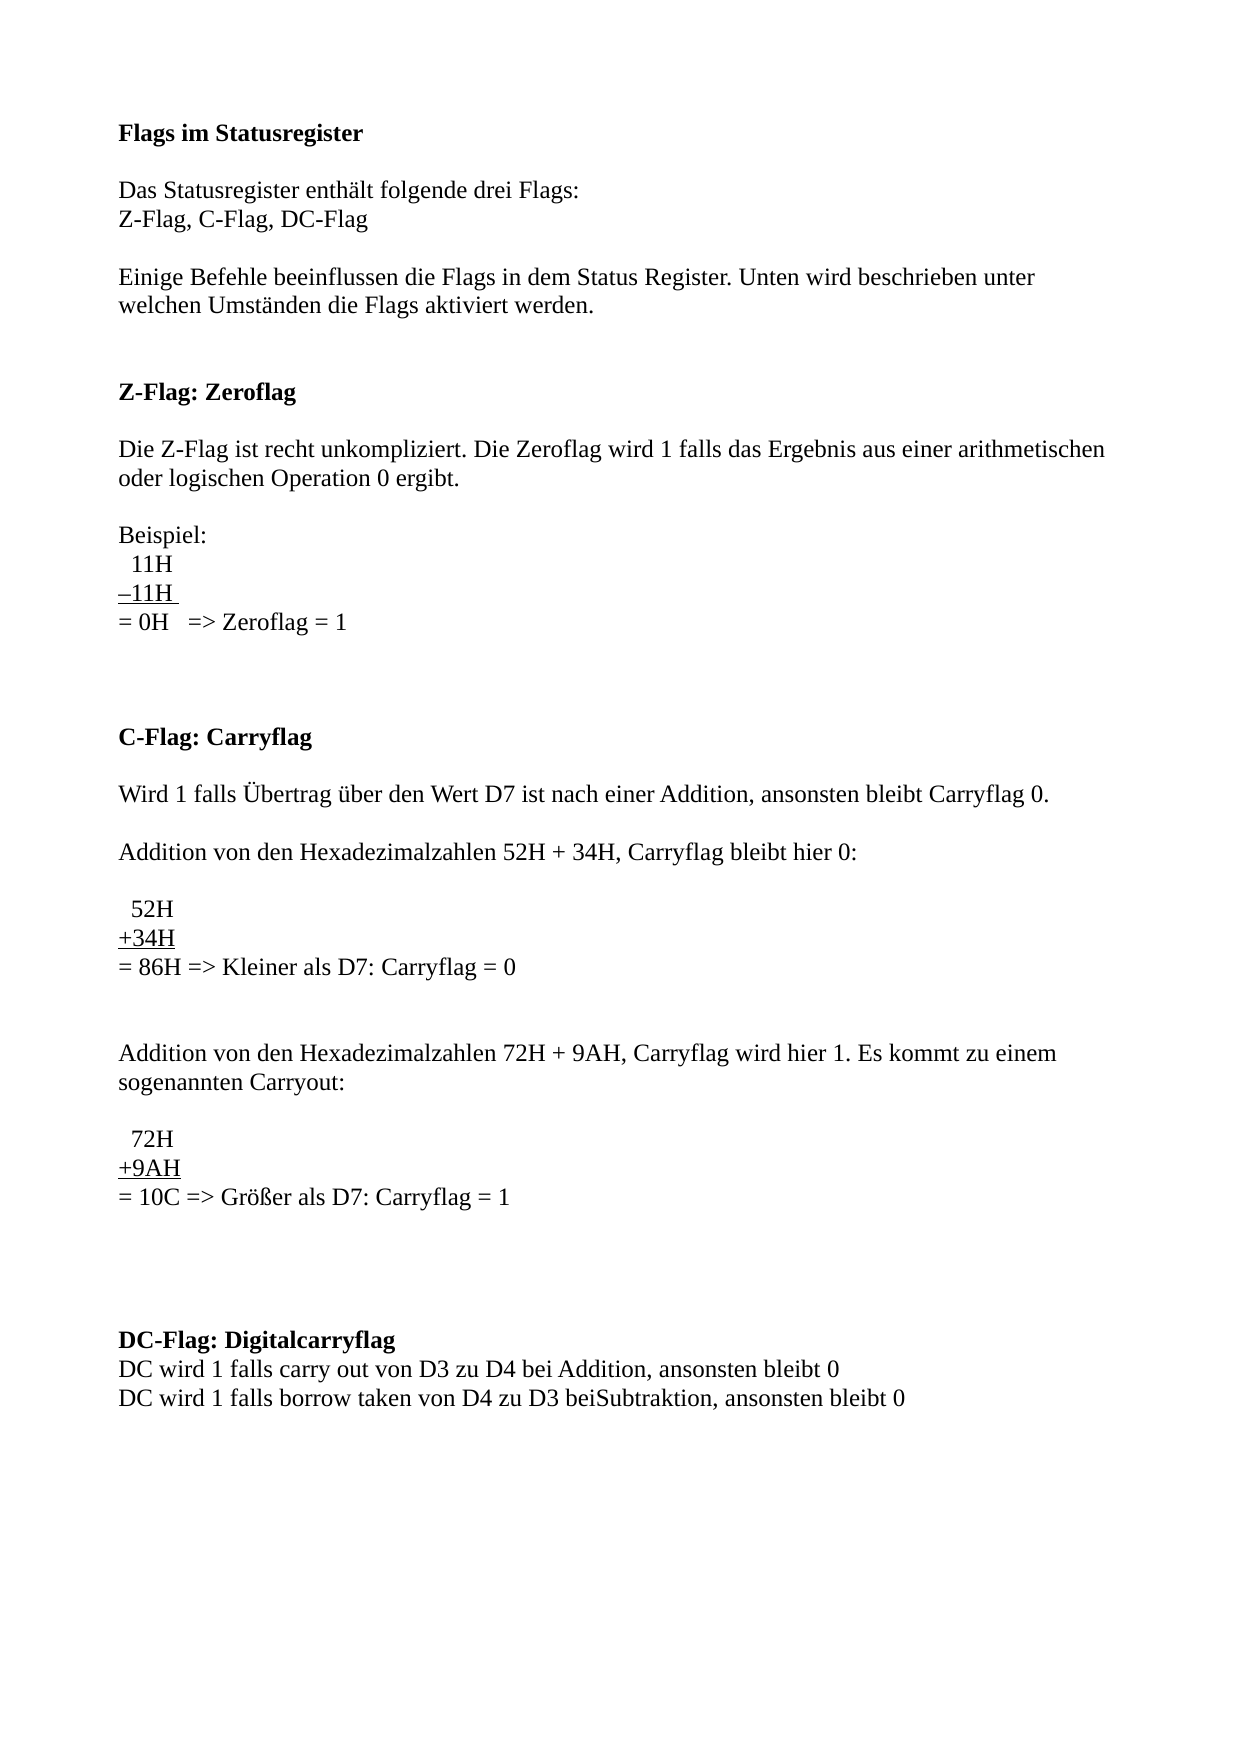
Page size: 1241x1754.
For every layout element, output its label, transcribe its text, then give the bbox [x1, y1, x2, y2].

text +9AH [118, 1153, 1122, 1182]
text 11H [118, 549, 1122, 578]
text = 86H => Kleiner als D7: Carryflag = 0 [118, 952, 1122, 981]
text Die Z-Flag ist recht unkompliziert. Die Zeroflag wird 1 falls das Ergebnis aus einer arithmetischen oder logischen Operation 0 ergibt. [118, 434, 1122, 492]
text DC wird 1 falls carry out von D3 zu D4 bei Addition, ansonsten bleibt 0 [118, 1354, 1122, 1383]
text C-Flag: Carryflag [118, 722, 1122, 751]
text Z-Flag, C-Flag, DC-Flag [118, 204, 1122, 233]
text DC wird 1 falls borrow taken von D4 zu D3 beiSubtraktion, ansonsten bleibt 0 [118, 1383, 1122, 1412]
text = 10C => Größer als D7: Carryflag = 1 [118, 1182, 1122, 1211]
text 72H [118, 1124, 1122, 1153]
text Beispiel: [118, 521, 1122, 549]
text Addition von den Hexadezimalzahlen 52H + 34H, Carryflag bleibt hier 0: [118, 837, 1122, 866]
text Flags im Statusregister [118, 118, 1122, 147]
text –11H [118, 578, 1122, 607]
text Z-Flag: Zeroflag [118, 377, 1122, 406]
text Addition von den Hexadezimalzahlen 72H + 9AH, Carryflag wird hier 1. Es kommt zu einem sogenannten Carryout: [118, 1038, 1122, 1096]
text Wird 1 falls Übertrag über den Wert D7 ist nach einer Addition, ansonsten bleibt Carryflag 0. [118, 779, 1122, 808]
text 52H [118, 894, 1122, 923]
text Einige Befehle beeinflussen die Flags in dem Status Register. Unten wird beschrieben unter welchen Umständen die Flags aktiviert werden. [118, 262, 1122, 319]
text +34H [118, 923, 1122, 952]
text Das Statusregister enthält folgende drei Flags: [118, 176, 1122, 204]
text = 0H => Zeroflag = 1 [118, 607, 1122, 636]
text DC-Flag: Digitalcarryflag [118, 1326, 1122, 1354]
